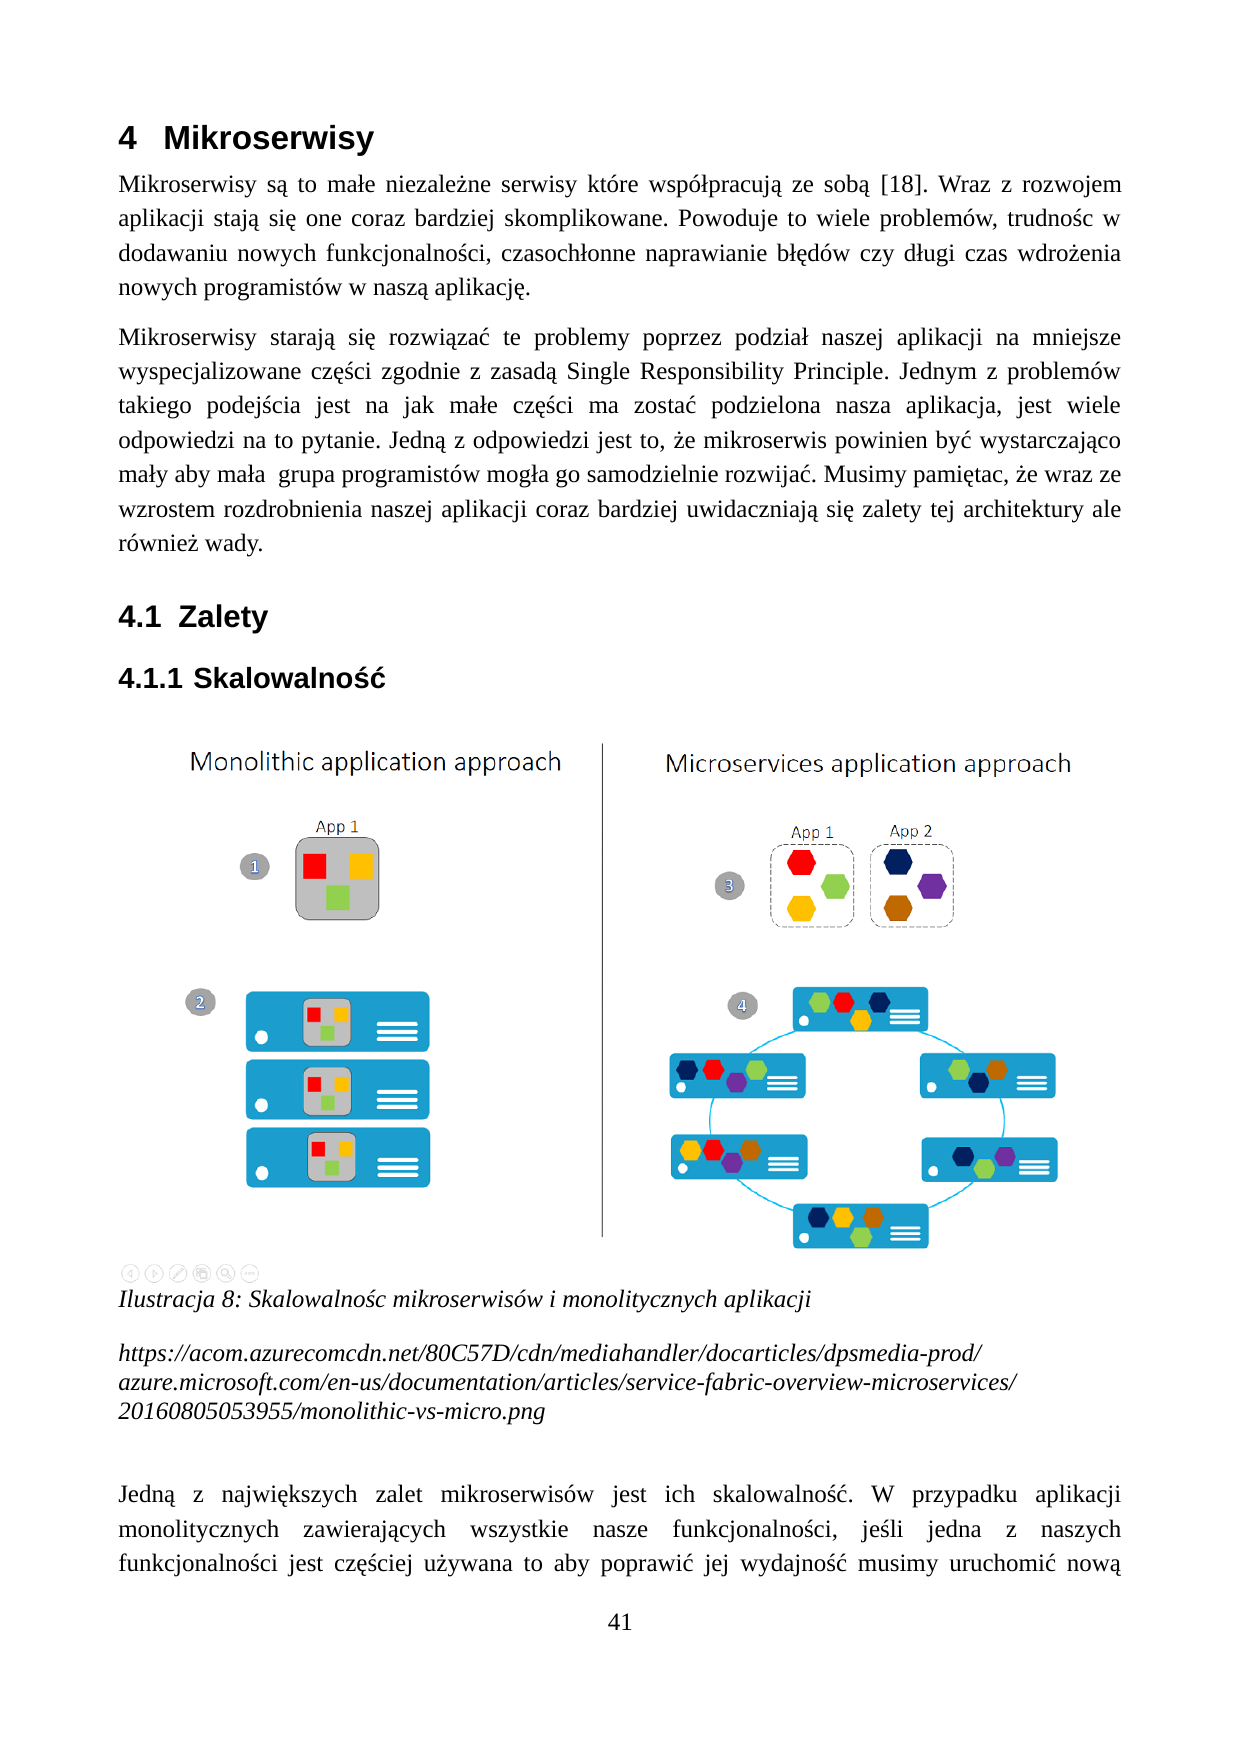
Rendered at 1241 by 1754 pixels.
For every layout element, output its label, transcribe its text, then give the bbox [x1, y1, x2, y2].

subtitle Zalety [118, 598, 1122, 634]
subtitle Mikroserwisy [118, 118, 1122, 157]
subtitle Skalowalność [118, 661, 1122, 695]
picture [118, 720, 1123, 1285]
text https://acom.azurecomcdn.net/80C57D/cdn/mediahandler/docarticles/dpsmedia-prod/azure.microsoft.com/en-us/documentation/articles/service-fabric-overview-microservices/20160805053955/monolithic-vs-micro.png [118, 1338, 1122, 1424]
text Jedną z największych zalet mikroserwisów jest ich skalowalność. W przypadku aplikacji monolitycznych zawierających wszystkie nasze funkcjonalności, jeśli jedna z naszych funkcjonalności jest częściej używana to aby poprawić jej wydajność musimy uruchomić nową [118, 1479, 1122, 1577]
text Ilustracja 8: Skalowalnośc mikroserwisów i monolitycznych aplikacji [118, 1285, 1122, 1313]
text Mikroserwisy starają się rozwiązać te problemy poprzez podział naszej aplikacji na mniejsze wyspecjalizowane części zgodnie z zasadą Single Responsibility Principle. Jednym z problemów takiego podejścia jest na jak małe części ma zostać podzielona nasza aplikacja, jest wiele odpowiedzi na to pytanie. Jedną z odpowiedzi jest to, że mikroserwis powinien być wystarczająco mały aby mała grupa programistów mogła go samodzielnie rozwijać. Musimy pamiętac, że wraz ze wzrostem rozdrobnienia naszej aplikacji coraz bardziej uwidaczniają się zalety tej architektury ale również wady. [118, 322, 1122, 557]
text Mikroserwisy są to małe niezależne serwisy które współpracują ze sobą [18]. Wraz z rozwojem aplikacji stają się one coraz bardziej skomplikowane. Powoduje to wiele problemów, trudnośc w dodawaniu nowych funkcjonalności, czasochłonne naprawianie błędów czy długi czas wdrożenia nowych programistów w naszą aplikację. [118, 169, 1122, 301]
